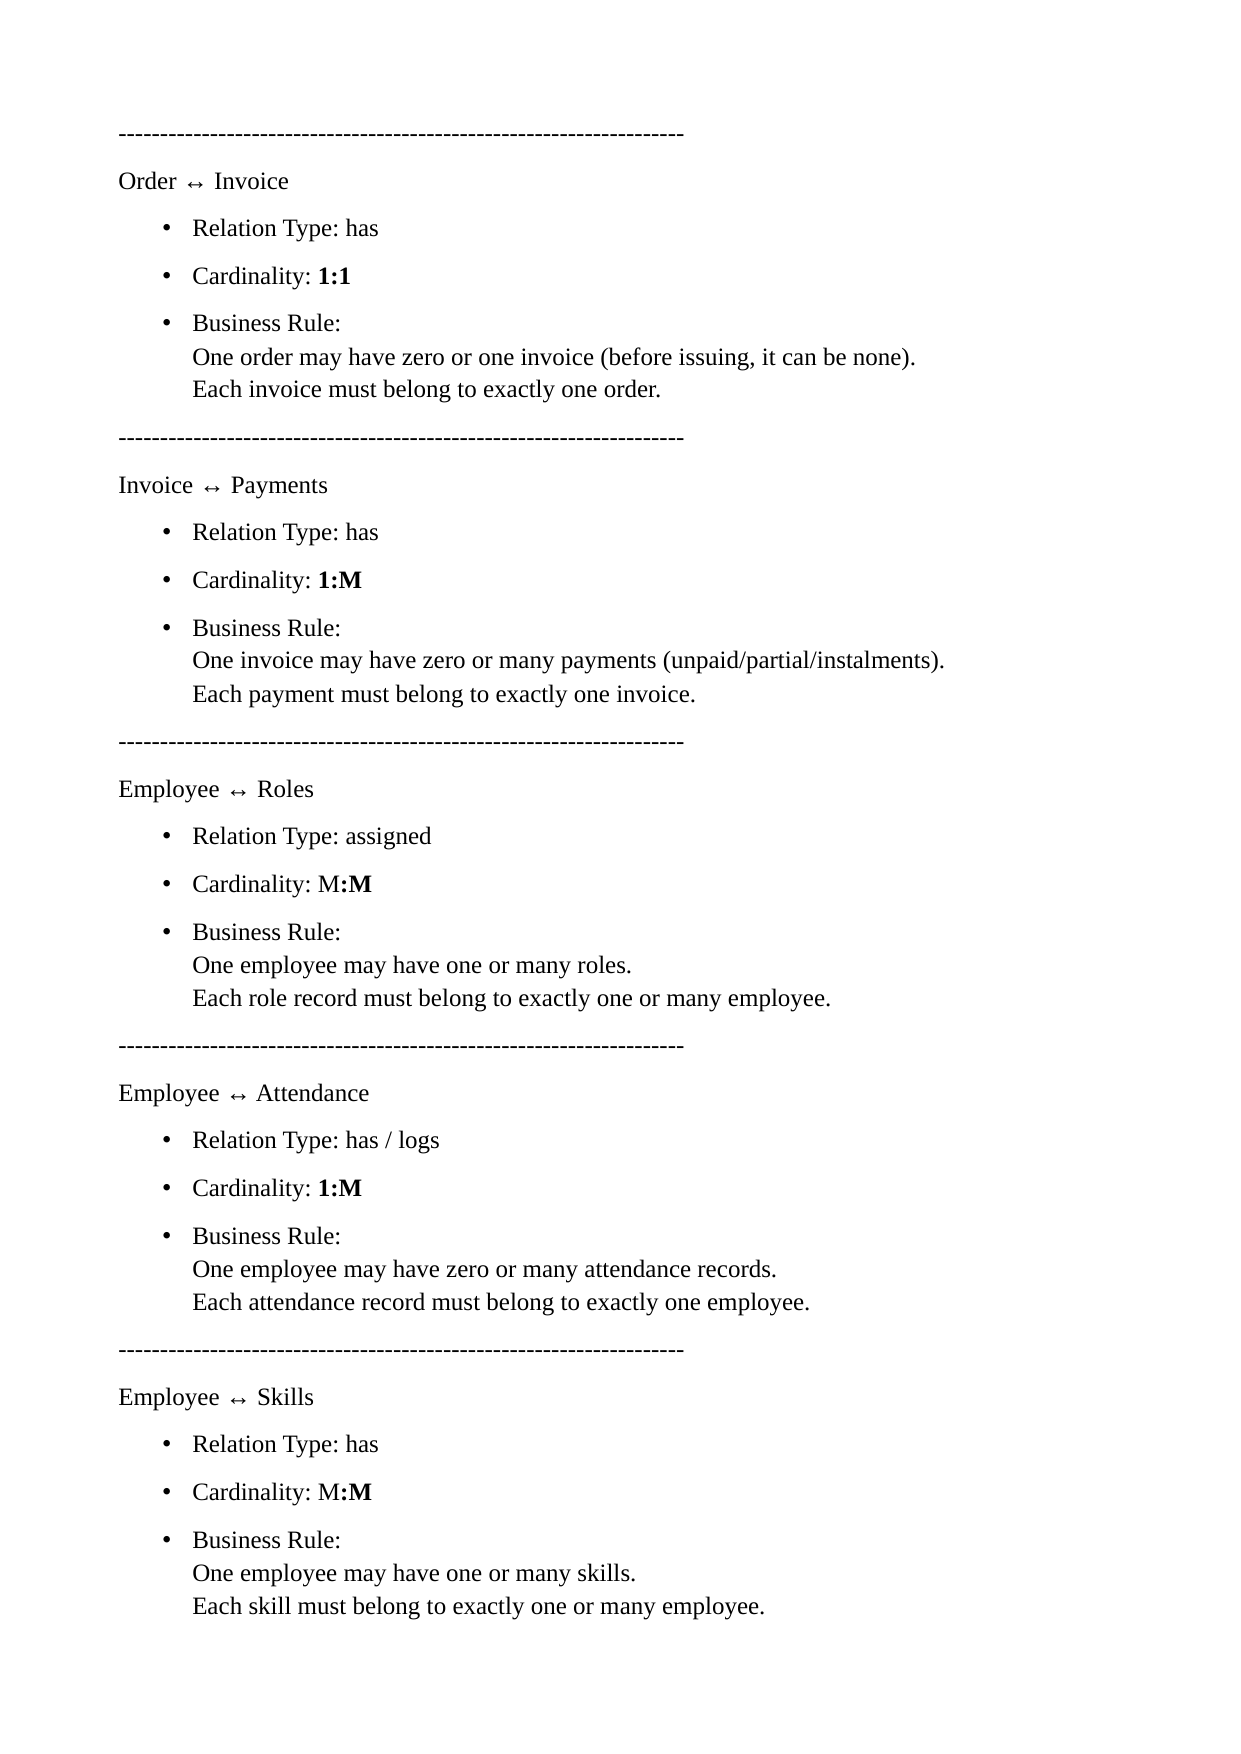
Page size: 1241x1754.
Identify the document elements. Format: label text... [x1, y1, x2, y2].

list Business Rule: One employee may have one or many skills. Each skill must belong to exactly one or many employee. [162, 1525, 1122, 1619]
list Business Rule: One employee may have one or many roles. Each role record must belong to exactly one or many employee. [162, 917, 1122, 1011]
list Business Rule: One order may have zero or one invoice (before issuing, it can be none). Each invoice must belong to exactly one order. [162, 308, 1122, 403]
text Order ↔ Invoice [118, 166, 1122, 194]
text Employee ↔ Roles [118, 774, 1122, 803]
list Cardinality: 1:M [162, 565, 1122, 594]
list Relation Type: has [162, 213, 1122, 242]
list Business Rule: One invoice may have zero or many payments (unpaid/partial/instalments). Each payment must belong to exactly one invoice. [162, 613, 1122, 707]
text Invoice ↔ Payments [118, 470, 1122, 498]
list Cardinality: M:M [162, 1477, 1122, 1506]
list Cardinality: 1:1 [162, 261, 1122, 290]
text -------------------------------------------------------------------- [118, 118, 1122, 147]
list Relation Type: has [162, 1429, 1122, 1458]
list Relation Type: assigned [162, 821, 1122, 850]
list Relation Type: has [162, 517, 1122, 546]
list Cardinality: M:M [162, 869, 1122, 898]
text -------------------------------------------------------------------- [118, 1030, 1122, 1059]
text -------------------------------------------------------------------- [118, 726, 1122, 755]
list Relation Type: has / logs [162, 1126, 1122, 1154]
text Employee ↔ Skills [118, 1382, 1122, 1411]
text Employee ↔ Attendance [118, 1078, 1122, 1107]
text -------------------------------------------------------------------- [118, 422, 1122, 451]
list Cardinality: 1:M [162, 1173, 1122, 1202]
text -------------------------------------------------------------------- [118, 1334, 1122, 1363]
list Business Rule: One employee may have zero or many attendance records. Each attendance record must belong to exactly one employee. [162, 1221, 1122, 1316]
